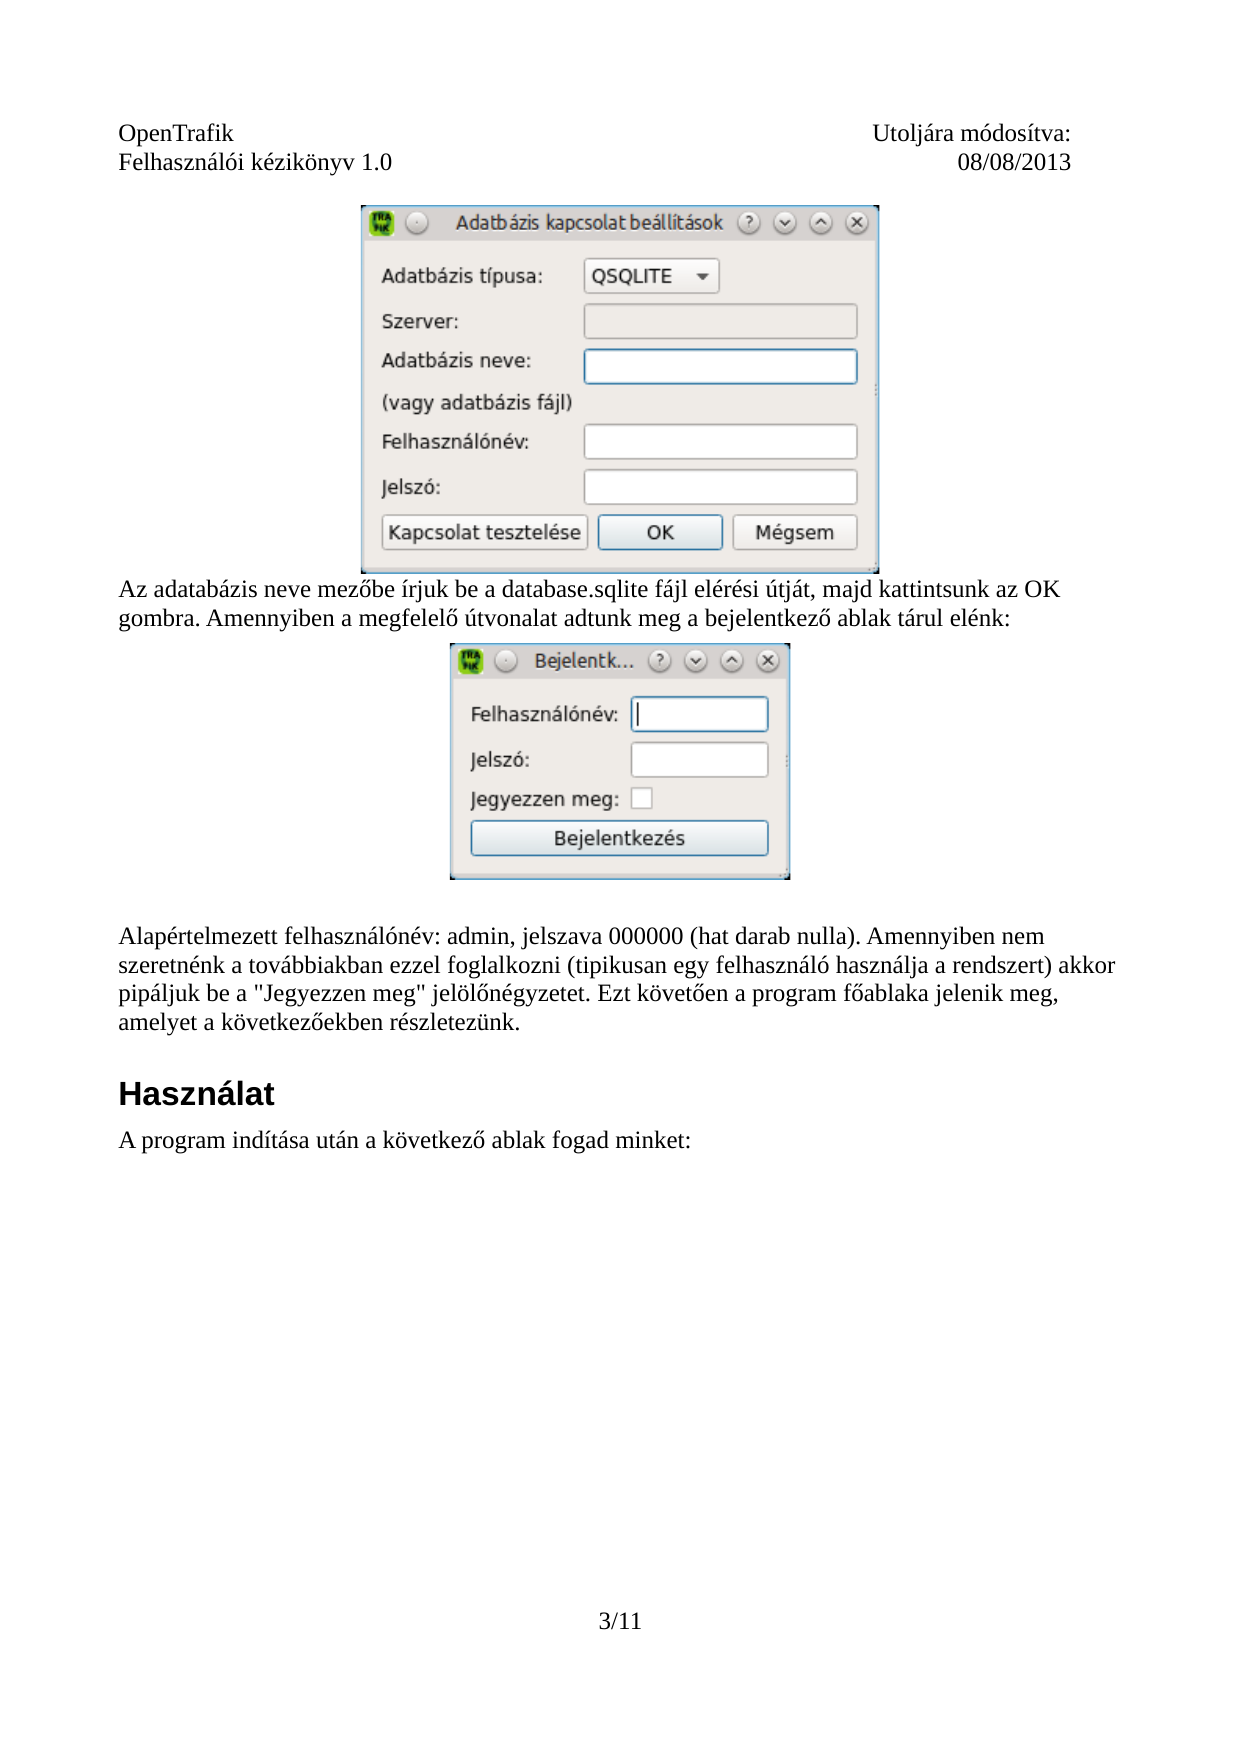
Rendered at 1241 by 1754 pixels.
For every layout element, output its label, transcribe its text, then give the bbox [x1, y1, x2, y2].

picture [449, 643, 791, 880]
picture [360, 205, 880, 574]
text Alapértelmezett felhasználónév: admin, jelszava 000000 (hat darab nulla). Amennyiben nem szeretnénk a továbbiakban ezzel foglalkozni (tipikusan egy felhasználó használja a rendszert) akkor pipáljuk be a "Jegyezzen meg" jelölőnégyzetet. Ezt követően a program főablaka jelenik meg, amelyet a következőekben részletezünk. [118, 921, 1122, 1036]
subtitle Használat [118, 1073, 1122, 1112]
text Az adatabázis neve mezőbe írjuk be a database.sqlite fájl elérési útját, majd kattintsunk az OK gombra. Amennyiben a megfelelő útvonalat adtunk meg a bejelentkező ablak tárul elénk: [118, 574, 1122, 631]
text A program indítása után a következő ablak fogad minket: [118, 1125, 1122, 1153]
